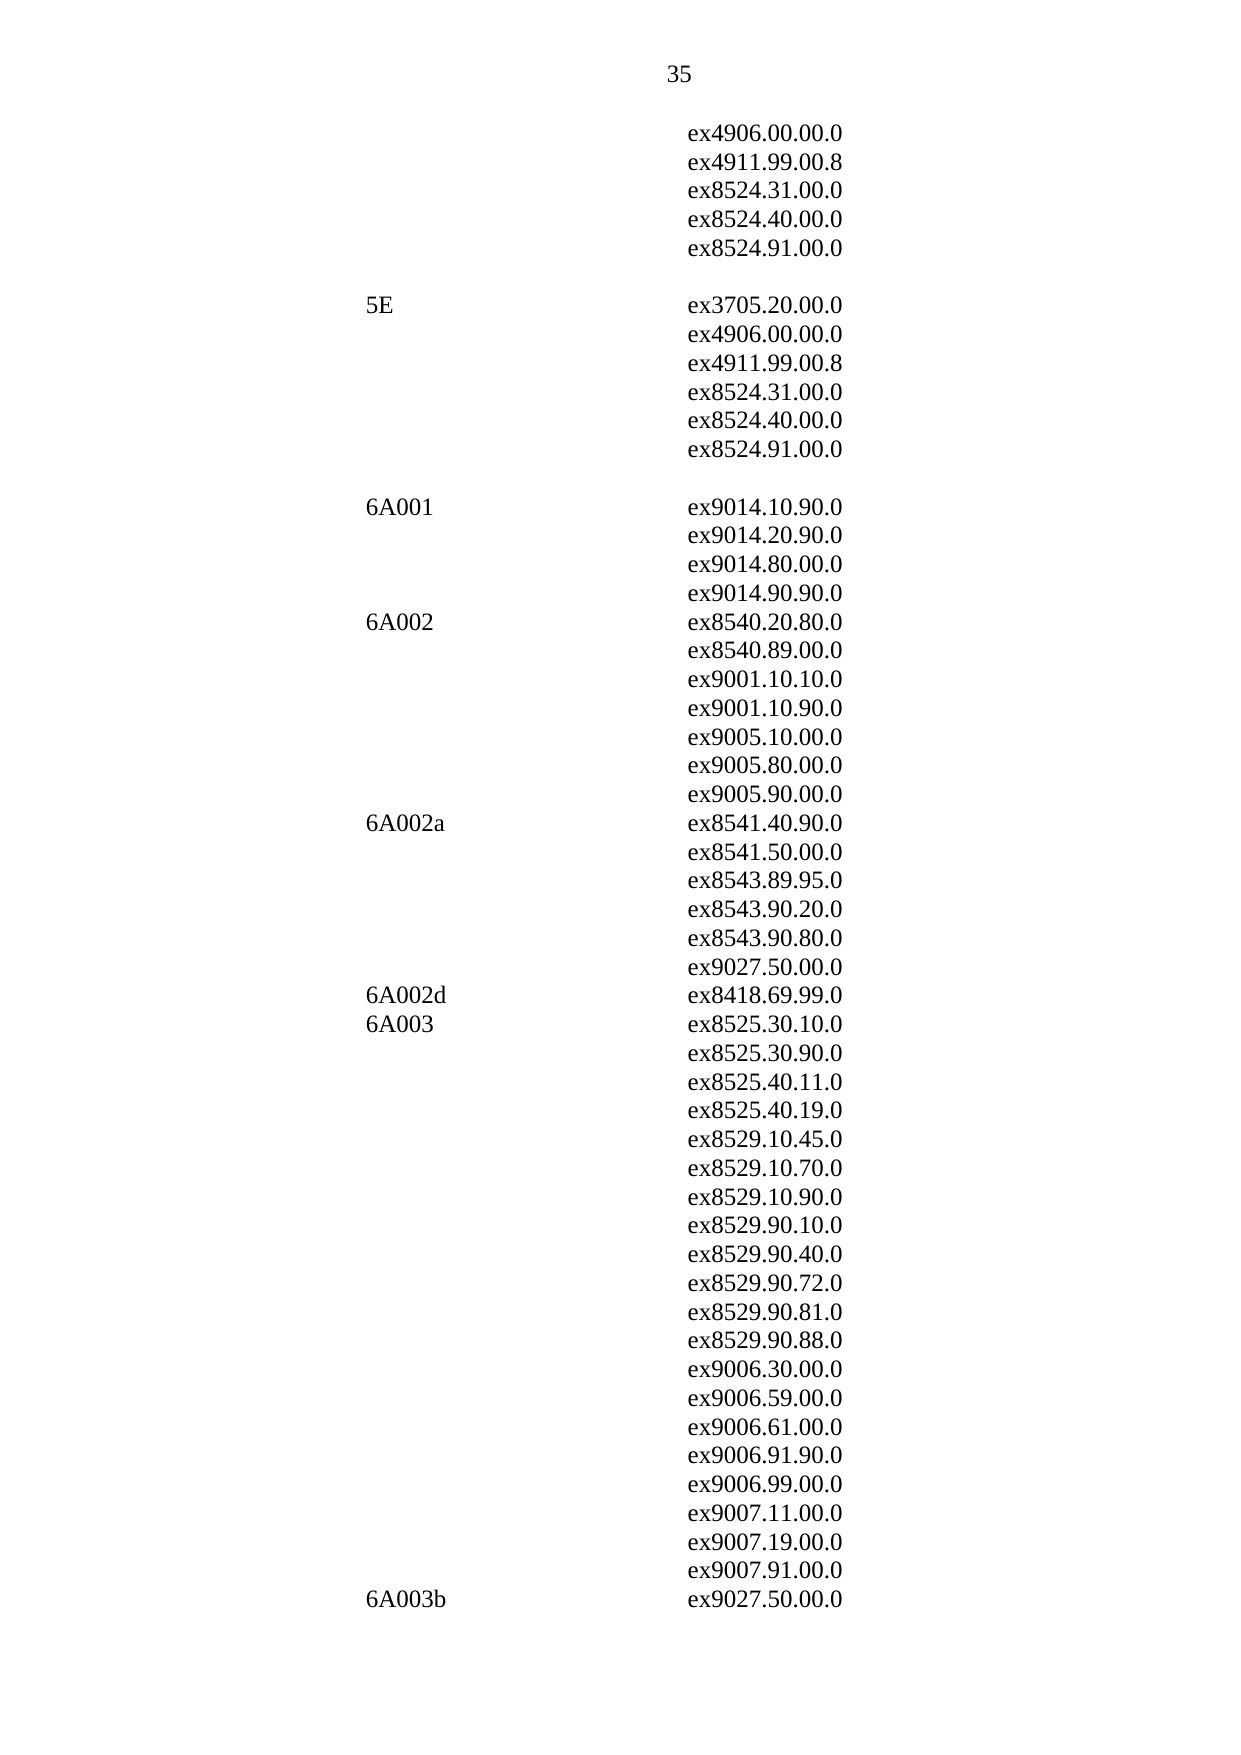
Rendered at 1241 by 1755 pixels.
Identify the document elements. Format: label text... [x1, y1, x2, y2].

table_cell [984, 319, 999, 348]
table_cell ex8524.31.00.0 [676, 176, 984, 204]
table_cell [354, 1412, 676, 1441]
table_cell ex9014.90.90.0 [676, 578, 984, 607]
table_cell ex8529.90.40.0 [676, 1239, 984, 1268]
table_cell [999, 607, 1004, 636]
table_cell ex8540.20.80.0 [676, 607, 984, 636]
table_cell ex8543.89.95.0 [676, 866, 984, 894]
table_cell [984, 693, 999, 722]
table_cell [354, 952, 676, 981]
table_cell [354, 636, 676, 664]
table_cell [984, 147, 999, 176]
table_cell [984, 521, 999, 549]
table_cell [354, 1268, 676, 1297]
table_cell [999, 1211, 1004, 1239]
table_cell [354, 233, 676, 262]
table_cell [999, 1412, 1004, 1441]
table_cell [354, 1182, 676, 1211]
table_cell [984, 118, 999, 147]
table_cell [999, 894, 1004, 923]
table_cell [354, 894, 676, 923]
table_cell 6A003b [354, 1584, 676, 1613]
table_cell [999, 1326, 1004, 1354]
table_cell [999, 406, 1004, 434]
table_cell ex9014.20.90.0 [676, 521, 984, 549]
table_cell [984, 1584, 999, 1613]
table_cell [354, 1067, 676, 1096]
table_cell ex9001.10.90.0 [676, 693, 984, 722]
table_cell [999, 233, 1004, 262]
table_cell [984, 406, 999, 434]
table_cell 6A003 [354, 1009, 676, 1038]
table_cell [354, 147, 676, 176]
table_cell ex8529.90.81.0 [676, 1297, 984, 1326]
table_cell [354, 434, 676, 463]
table_cell ex8540.89.00.0 [676, 636, 984, 664]
table_cell ex9006.30.00.0 [676, 1354, 984, 1383]
table_cell ex9005.10.00.0 [676, 722, 984, 751]
table_cell [984, 1096, 999, 1124]
table_cell ex8529.90.88.0 [676, 1326, 984, 1354]
table_cell ex8529.10.90.0 [676, 1182, 984, 1211]
table_cell ex3705.20.00.0 [676, 291, 984, 319]
table_cell [984, 779, 999, 808]
table_cell [999, 1584, 1004, 1613]
table_cell [354, 348, 676, 377]
table_cell [999, 348, 1004, 377]
table_cell [354, 1498, 676, 1527]
table_cell [354, 1383, 676, 1412]
table_cell [999, 751, 1004, 779]
table_cell ex8418.69.99.0 [676, 981, 984, 1009]
table_cell [999, 693, 1004, 722]
table_cell [984, 1383, 999, 1412]
table_cell ex8524.91.00.0 [676, 434, 984, 463]
table_cell ex9027.50.00.0 [676, 1584, 984, 1613]
table_cell 6A002 [354, 607, 676, 636]
table_cell [354, 923, 676, 952]
table_cell ex8543.90.80.0 [676, 923, 984, 952]
table_cell [984, 837, 999, 866]
table_cell [984, 1469, 999, 1498]
table_cell [999, 1067, 1004, 1096]
table_cell [984, 1354, 999, 1383]
table_cell [984, 204, 999, 233]
table_cell [984, 463, 999, 492]
table_cell [984, 434, 999, 463]
table_cell [354, 1441, 676, 1469]
table_cell [984, 808, 999, 837]
table_cell [984, 291, 999, 319]
table_cell [354, 1469, 676, 1498]
table_cell [354, 118, 676, 147]
table_cell [354, 722, 676, 751]
table_cell [984, 348, 999, 377]
table_cell [984, 176, 999, 204]
table_cell [354, 1239, 676, 1268]
table_cell [999, 1124, 1004, 1153]
table_cell [984, 1009, 999, 1038]
table_cell [354, 176, 676, 204]
table_cell [984, 1211, 999, 1239]
table_cell [984, 923, 999, 952]
table_cell [999, 1153, 1004, 1182]
table_cell [999, 636, 1004, 664]
table_cell [354, 406, 676, 434]
table_cell [354, 1556, 676, 1584]
table_cell [999, 1297, 1004, 1326]
table_cell [999, 866, 1004, 894]
table_cell [999, 1527, 1004, 1556]
table_cell [999, 808, 1004, 837]
table_cell ex8524.91.00.0 [676, 233, 984, 262]
table_cell [999, 578, 1004, 607]
table_cell [999, 434, 1004, 463]
table_cell [999, 147, 1004, 176]
table_cell [984, 1412, 999, 1441]
table_cell [984, 1556, 999, 1584]
table_cell [984, 722, 999, 751]
table_cell [354, 1096, 676, 1124]
table_cell [354, 866, 676, 894]
table_cell [999, 549, 1004, 578]
table_cell [984, 751, 999, 779]
table_cell 6A001 [354, 492, 676, 521]
table_cell ex9005.90.00.0 [676, 779, 984, 808]
table_cell [354, 1297, 676, 1326]
table_cell ex9006.91.90.0 [676, 1441, 984, 1469]
table_cell [354, 262, 676, 291]
table_cell [984, 981, 999, 1009]
table_cell [984, 664, 999, 693]
table_cell [999, 923, 1004, 952]
table_cell [999, 664, 1004, 693]
table_cell [999, 1182, 1004, 1211]
table_cell [999, 176, 1004, 204]
table_cell [354, 1211, 676, 1239]
table_cell [999, 981, 1004, 1009]
table_cell [999, 521, 1004, 549]
table_cell ex9007.19.00.0 [676, 1527, 984, 1556]
table_cell [984, 1067, 999, 1096]
table_cell ex8525.30.10.0 [676, 1009, 984, 1038]
table_cell [354, 521, 676, 549]
table_cell [999, 837, 1004, 866]
table_cell ex8529.10.70.0 [676, 1153, 984, 1182]
table_cell [984, 1239, 999, 1268]
table_cell ex9014.80.00.0 [676, 549, 984, 578]
table_cell [984, 1527, 999, 1556]
table_cell [984, 578, 999, 607]
table_cell [984, 952, 999, 981]
table_cell [354, 204, 676, 233]
table_cell 6A002d [354, 981, 676, 1009]
table_cell [984, 1297, 999, 1326]
table_cell [999, 779, 1004, 808]
table_cell [999, 463, 1004, 492]
table_cell [984, 549, 999, 578]
table_cell [354, 578, 676, 607]
table_cell [999, 722, 1004, 751]
table_cell [354, 664, 676, 693]
table_cell [354, 463, 676, 492]
table_cell [999, 492, 1004, 521]
table_cell [999, 1498, 1004, 1527]
table_cell [984, 894, 999, 923]
table_cell [354, 1326, 676, 1354]
table_cell ex9027.50.00.0 [676, 952, 984, 981]
table_cell ex9006.99.00.0 [676, 1469, 984, 1498]
table_cell [984, 607, 999, 636]
table_cell ex9007.91.00.0 [676, 1556, 984, 1584]
table_cell [999, 1469, 1004, 1498]
table_cell [984, 1153, 999, 1182]
table_cell [999, 1038, 1004, 1067]
table_cell ex8524.40.00.0 [676, 204, 984, 233]
table_cell ex8529.90.72.0 [676, 1268, 984, 1297]
table_cell [999, 1239, 1004, 1268]
table_cell [354, 319, 676, 348]
table_cell [999, 1383, 1004, 1412]
table_cell [999, 204, 1004, 233]
table_cell ex4911.99.00.8 [676, 348, 984, 377]
table_cell [354, 693, 676, 722]
table_cell [999, 319, 1004, 348]
table_cell [354, 1527, 676, 1556]
table_cell [354, 1153, 676, 1182]
table_cell [984, 377, 999, 406]
table_cell ex8524.31.00.0 [676, 377, 984, 406]
table_cell ex9014.10.90.0 [676, 492, 984, 521]
table_cell [999, 1441, 1004, 1469]
table_cell [984, 1124, 999, 1153]
table_cell ex8525.40.19.0 [676, 1096, 984, 1124]
table_cell [354, 779, 676, 808]
table_cell ex4906.00.00.0 [676, 118, 984, 147]
table_cell ex4911.99.00.8 [676, 147, 984, 176]
table_cell [354, 1124, 676, 1153]
table_cell [984, 636, 999, 664]
table_cell [999, 1556, 1004, 1584]
table_cell [984, 233, 999, 262]
table_cell [999, 291, 1004, 319]
table_cell ex8529.10.45.0 [676, 1124, 984, 1153]
table_cell ex8525.40.11.0 [676, 1067, 984, 1096]
table_cell ex9005.80.00.0 [676, 751, 984, 779]
table_cell [676, 262, 984, 291]
table_cell [354, 377, 676, 406]
table_cell ex8543.90.20.0 [676, 894, 984, 923]
table_cell [354, 549, 676, 578]
table_cell ex4906.00.00.0 [676, 319, 984, 348]
table_cell [999, 1354, 1004, 1383]
table_cell ex8525.30.90.0 [676, 1038, 984, 1067]
table_cell [999, 952, 1004, 981]
table_cell ex9006.59.00.0 [676, 1383, 984, 1412]
table_cell [999, 262, 1004, 291]
table_cell [984, 1038, 999, 1067]
table_cell ex9006.61.00.0 [676, 1412, 984, 1441]
table_cell [354, 1038, 676, 1067]
table_cell ex8541.50.00.0 [676, 837, 984, 866]
table_cell ex8529.90.10.0 [676, 1211, 984, 1239]
table_cell [984, 492, 999, 521]
table_cell [984, 866, 999, 894]
table_cell [984, 1498, 999, 1527]
table_cell ex9007.11.00.0 [676, 1498, 984, 1527]
table_cell [984, 1441, 999, 1469]
table_cell ex9001.10.10.0 [676, 664, 984, 693]
table_cell [984, 1182, 999, 1211]
table_cell [999, 1009, 1004, 1038]
table_cell [999, 377, 1004, 406]
table_cell [984, 1268, 999, 1297]
table_cell [999, 1268, 1004, 1297]
table_cell 6A002a [354, 808, 676, 837]
table_cell [354, 837, 676, 866]
table_cell ex8541.40.90.0 [676, 808, 984, 837]
table_cell [984, 1326, 999, 1354]
table_cell [676, 463, 984, 492]
table_cell ex8524.40.00.0 [676, 406, 984, 434]
table_cell [999, 118, 1004, 147]
table_cell [354, 751, 676, 779]
table_cell 5E [354, 291, 676, 319]
table_cell [354, 1354, 676, 1383]
table_cell [999, 1096, 1004, 1124]
table_cell [984, 262, 999, 291]
